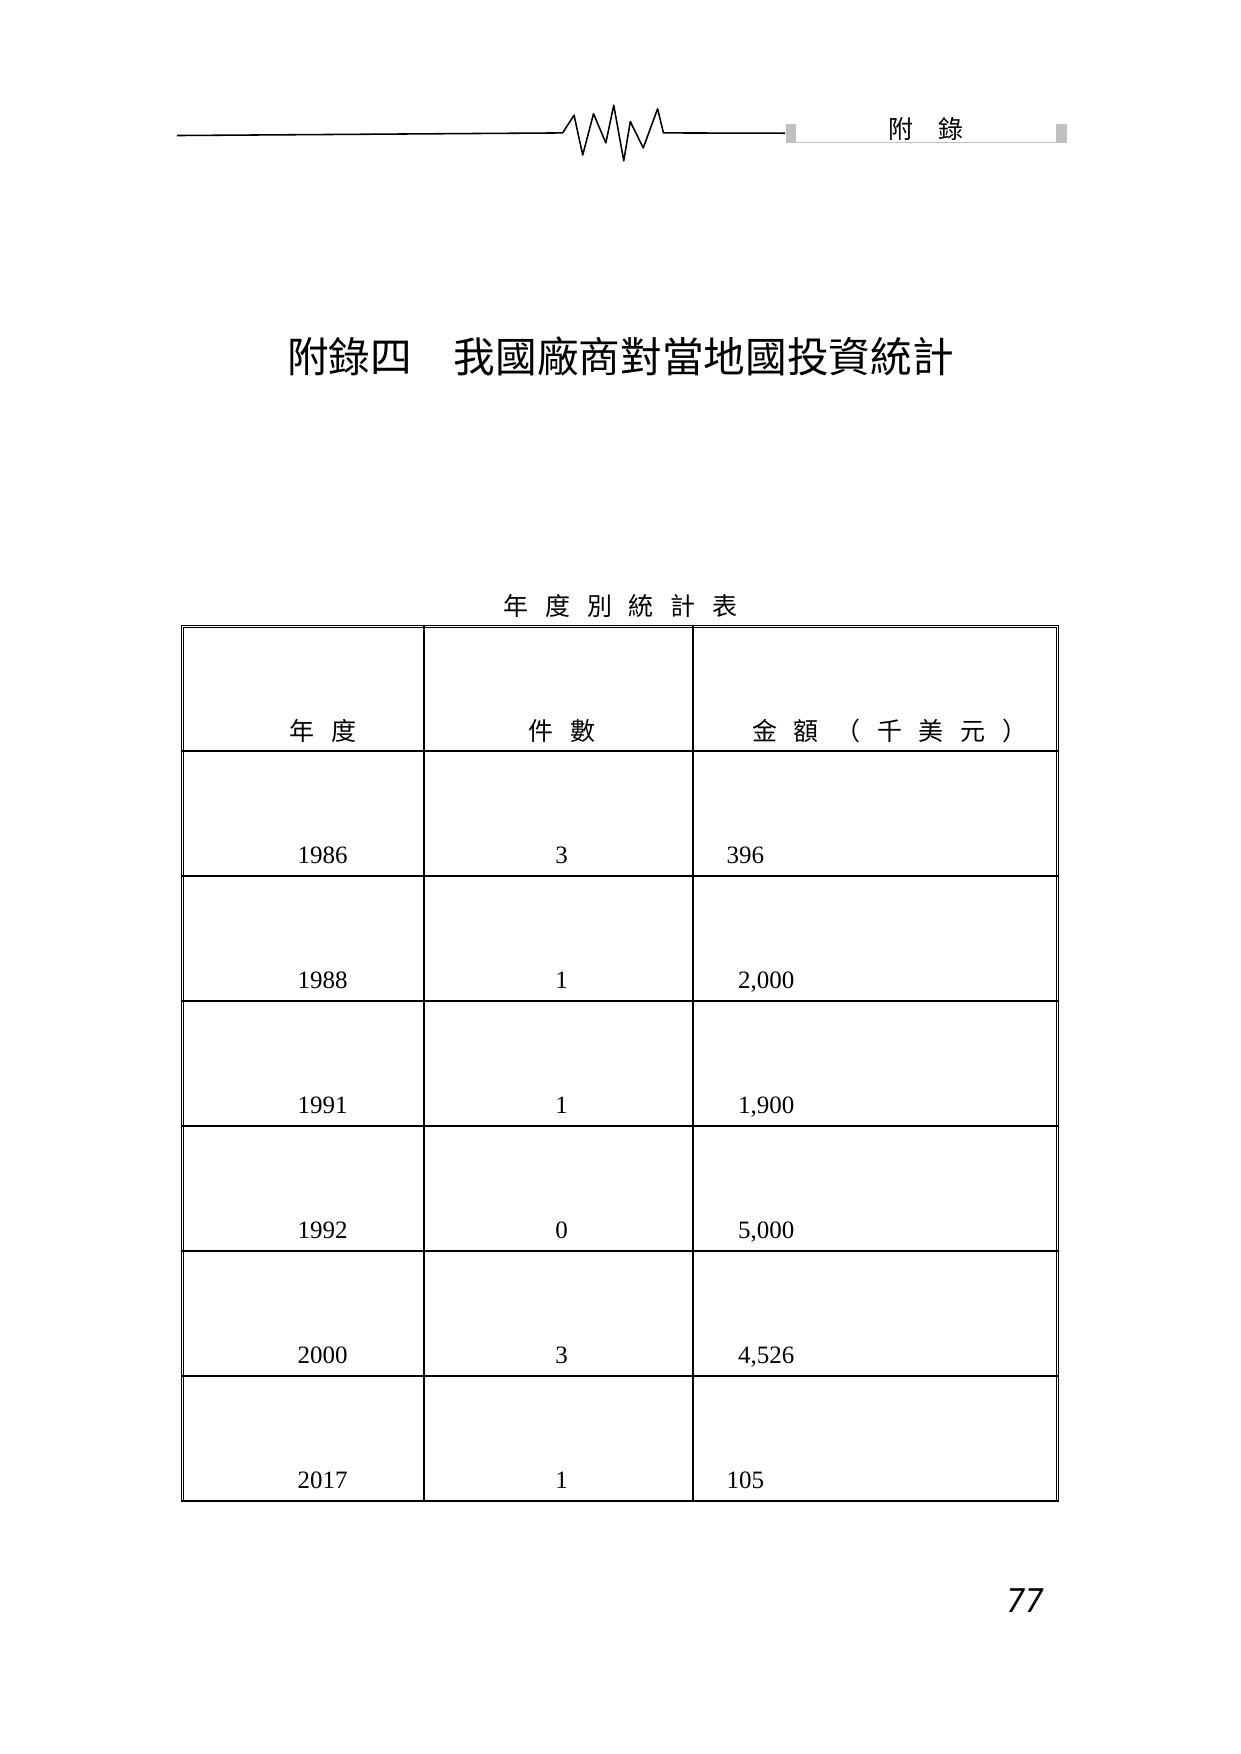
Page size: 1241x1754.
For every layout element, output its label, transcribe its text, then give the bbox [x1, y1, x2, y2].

table_cell 1,900 [694, 1002, 1056, 1125]
table_cell 3 [425, 1252, 692, 1375]
table_cell 0 [425, 1127, 692, 1250]
table_cell 2017 [184, 1377, 423, 1500]
table_cell 5,000 [694, 1127, 1056, 1250]
table_cell 105 [694, 1377, 1056, 1500]
table_header 件數 [425, 628, 692, 750]
table_cell 1 [425, 877, 692, 1000]
table_cell 3 [425, 752, 692, 875]
text 附錄四 我國廠商對當地國投資統計 [183, 313, 1058, 375]
table_cell 1988 [184, 877, 423, 1000]
table_cell 4,526 [694, 1252, 1056, 1375]
table_cell 2000 [184, 1252, 423, 1375]
table_cell 1 [425, 1377, 692, 1500]
table_cell 1991 [184, 1002, 423, 1125]
text 年度別統計表 [183, 563, 1058, 625]
table_header 年度 [184, 628, 423, 750]
table_header 金額（千美元） [694, 628, 1056, 750]
table_cell 396 [694, 752, 1056, 875]
table_cell 2,000 [694, 877, 1056, 1000]
table_cell 1 [425, 1002, 692, 1125]
table_cell 1986 [184, 752, 423, 875]
table_cell 1992 [184, 1127, 423, 1250]
